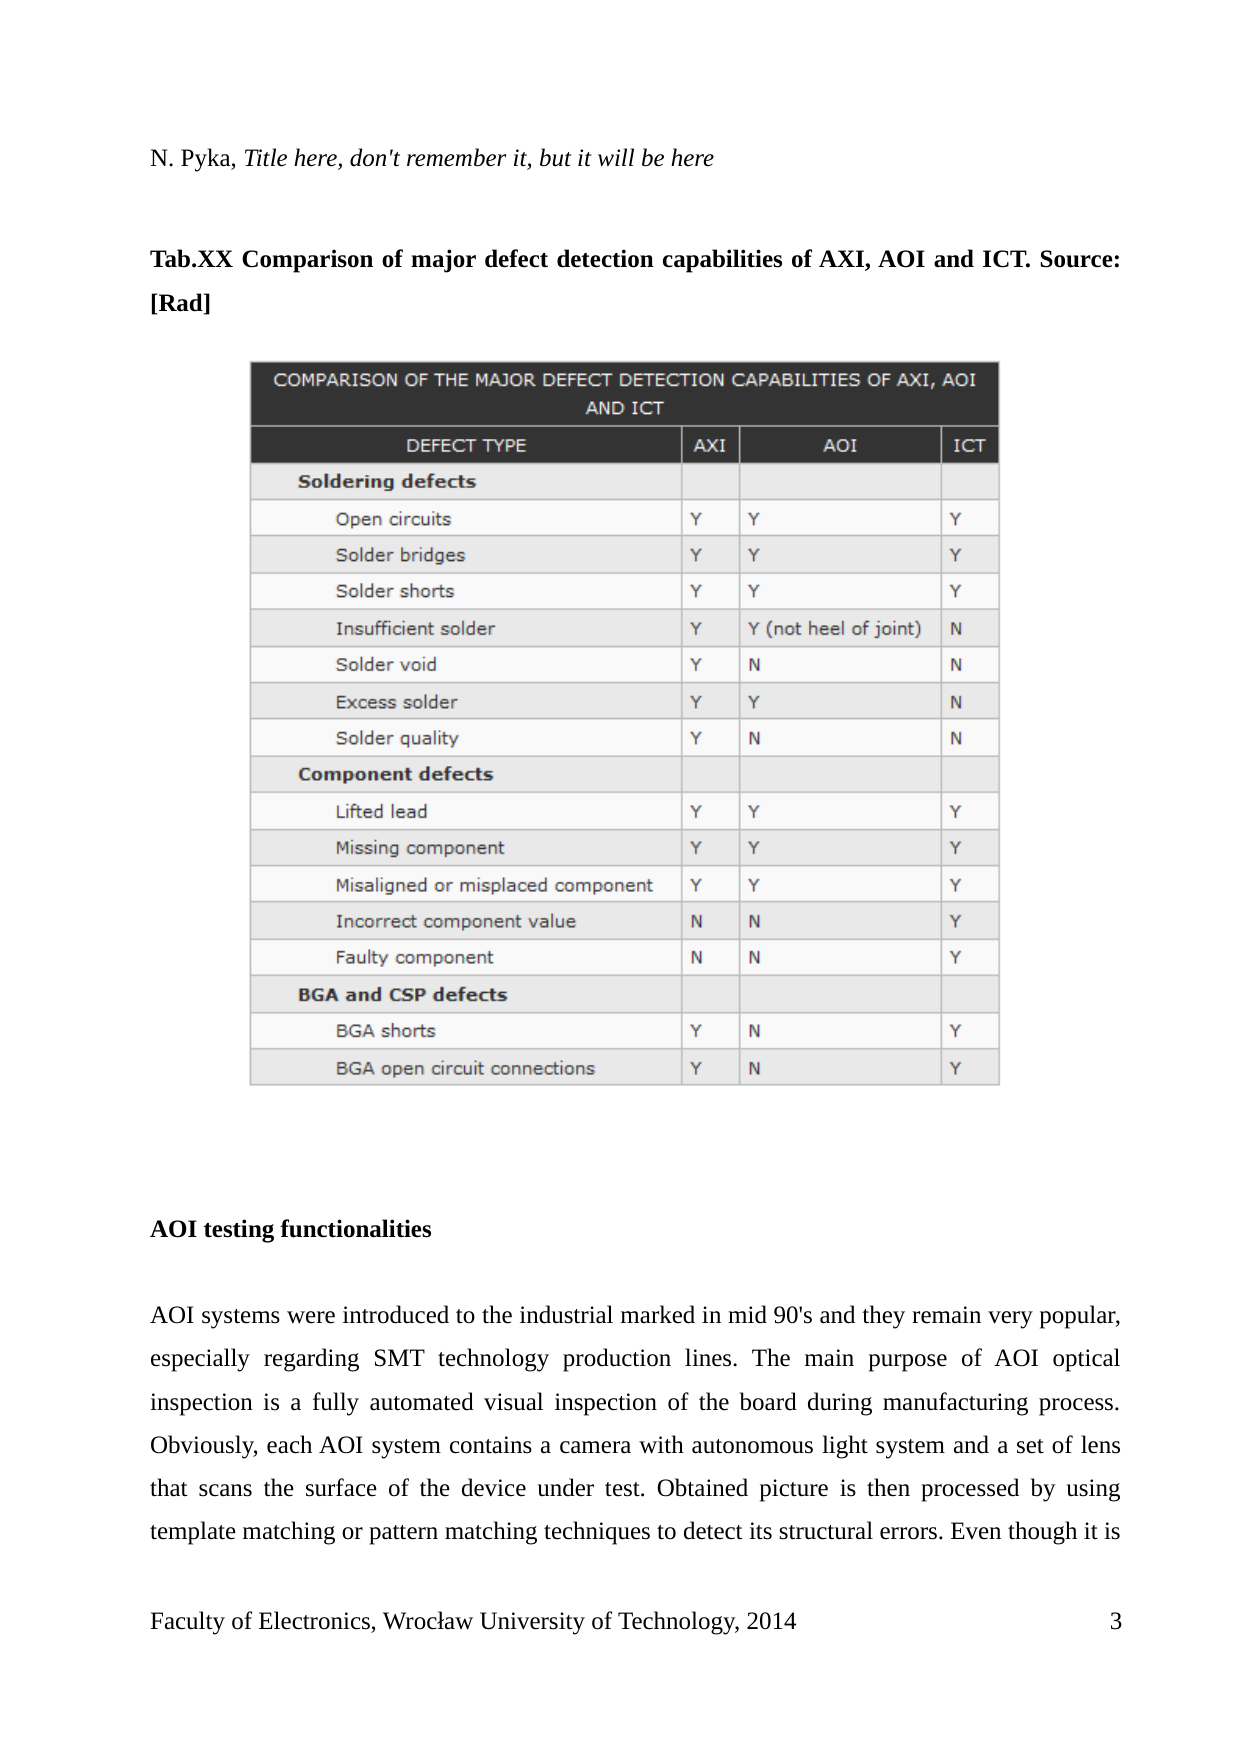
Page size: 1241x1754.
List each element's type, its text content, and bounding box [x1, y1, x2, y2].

text AOI systems were introduced to the industrial marked in mid 90's and they remain very popular, especially regarding SMT technology production lines. The main purpose of AOI optical inspection is a fully automated visual inspection of the board during manufacturing process. Obviously, each AOI system contains a camera with autonomous light system and a set of lens that scans the surface of the device under test. Obtained picture is then processed by using template matching or pattern matching techniques to detect its structural errors. Even though it is [150, 1300, 1122, 1545]
text Tab.XX Comparison of major defect detection capabilities of AXI, AOI and ICT. Source: [Rad] [150, 244, 1122, 316]
text AOI testing functionalities [150, 1214, 1122, 1243]
picture [203, 330, 1069, 1114]
